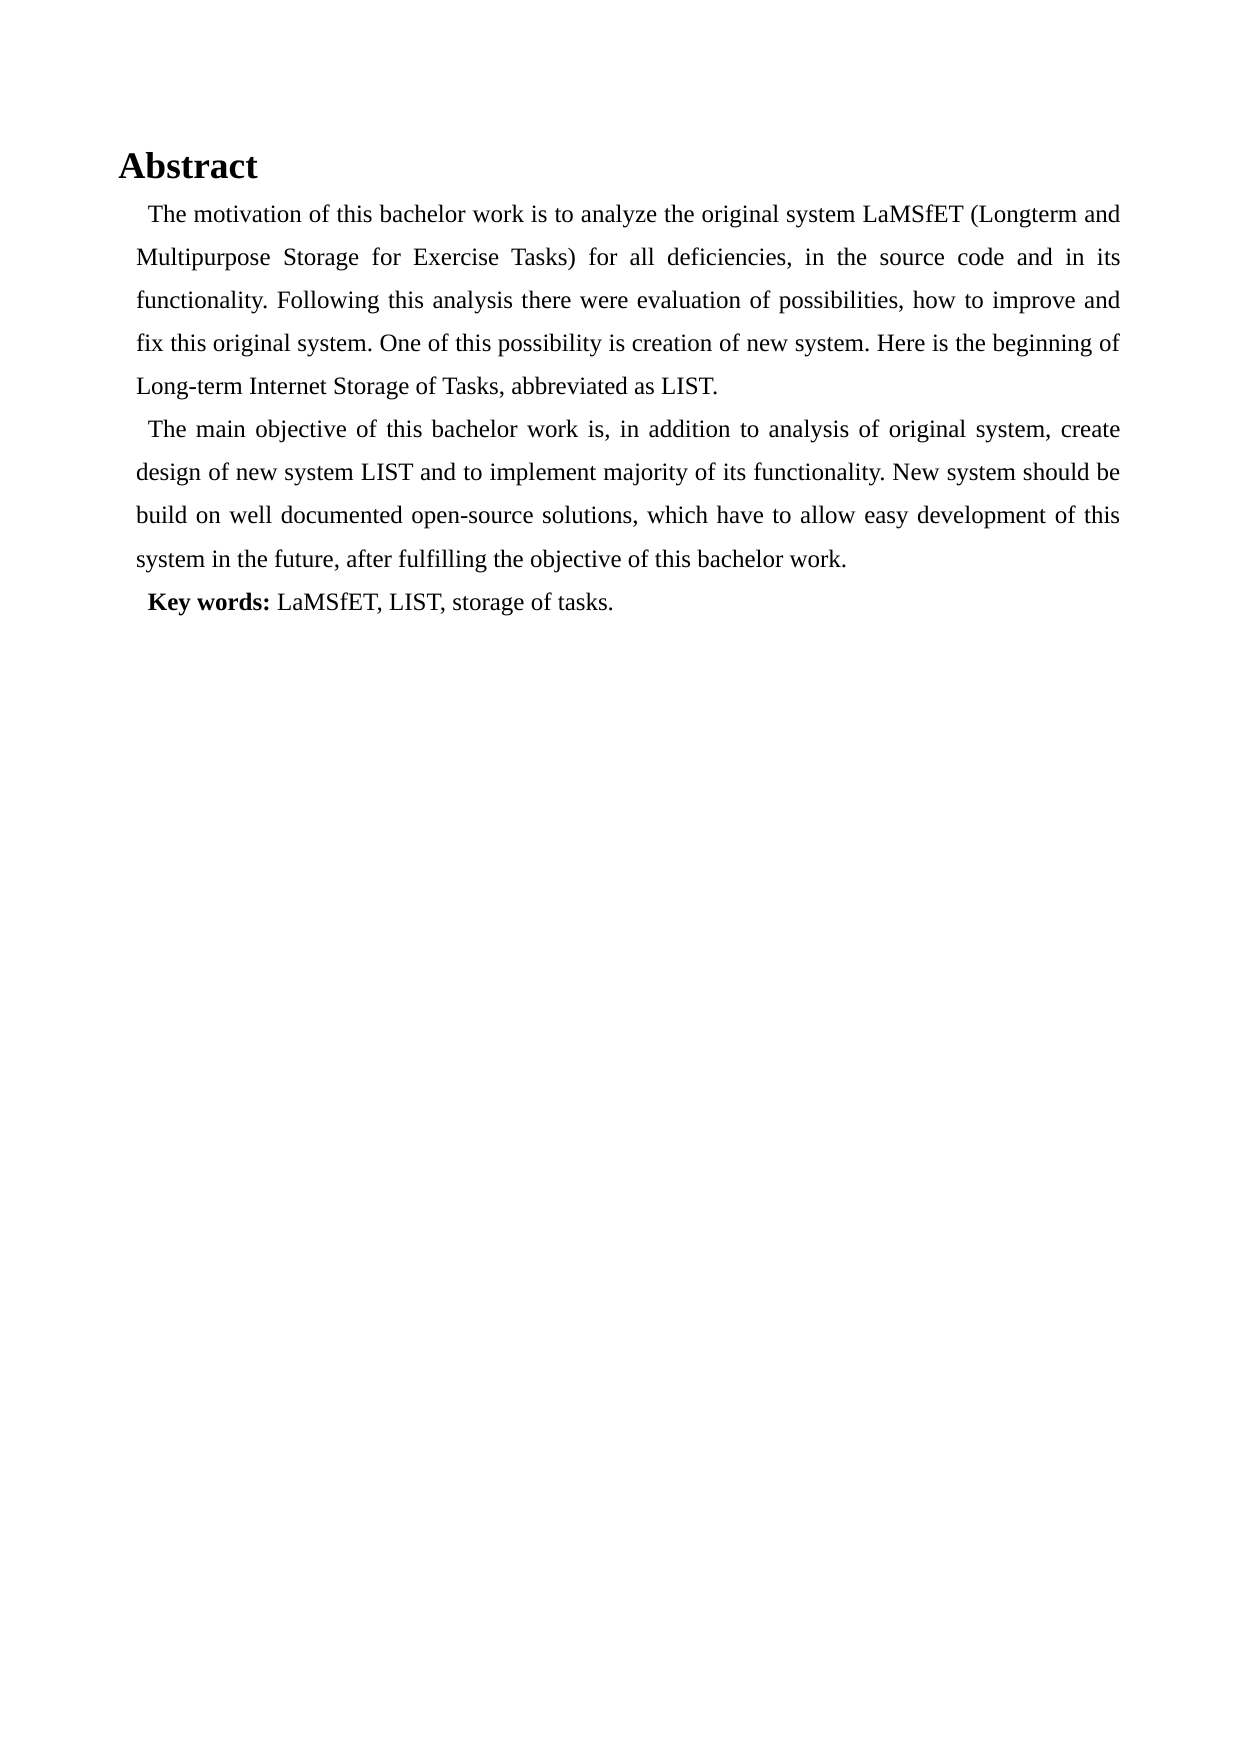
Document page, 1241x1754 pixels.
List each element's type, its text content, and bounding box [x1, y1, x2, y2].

text Abstract [118, 143, 1122, 186]
text The main objective of this bachelor work is, in addition to analysis of original system, create design of new system LIST and to implement majority of its functionality. New system should be build on well documented open-source solutions, which have to allow easy development of this system in the future, after fulfilling the objective of this bachelor work. [136, 414, 1122, 572]
text The motivation of this bachelor work is to analyze the original system LaMSfET (Longterm and Multipurpose Storage for Exercise Tasks) for all deficiencies, in the source code and in its functionality. Following this analysis there were evaluation of possibilities, how to improve and fix this original system. One of this possibility is creation of new system. Here is the beginning of Long-term Internet Storage of Tasks, abbreviated as LIST. [136, 199, 1122, 400]
text Key words: LaMSfET, LIST, storage of tasks. [136, 587, 1122, 616]
